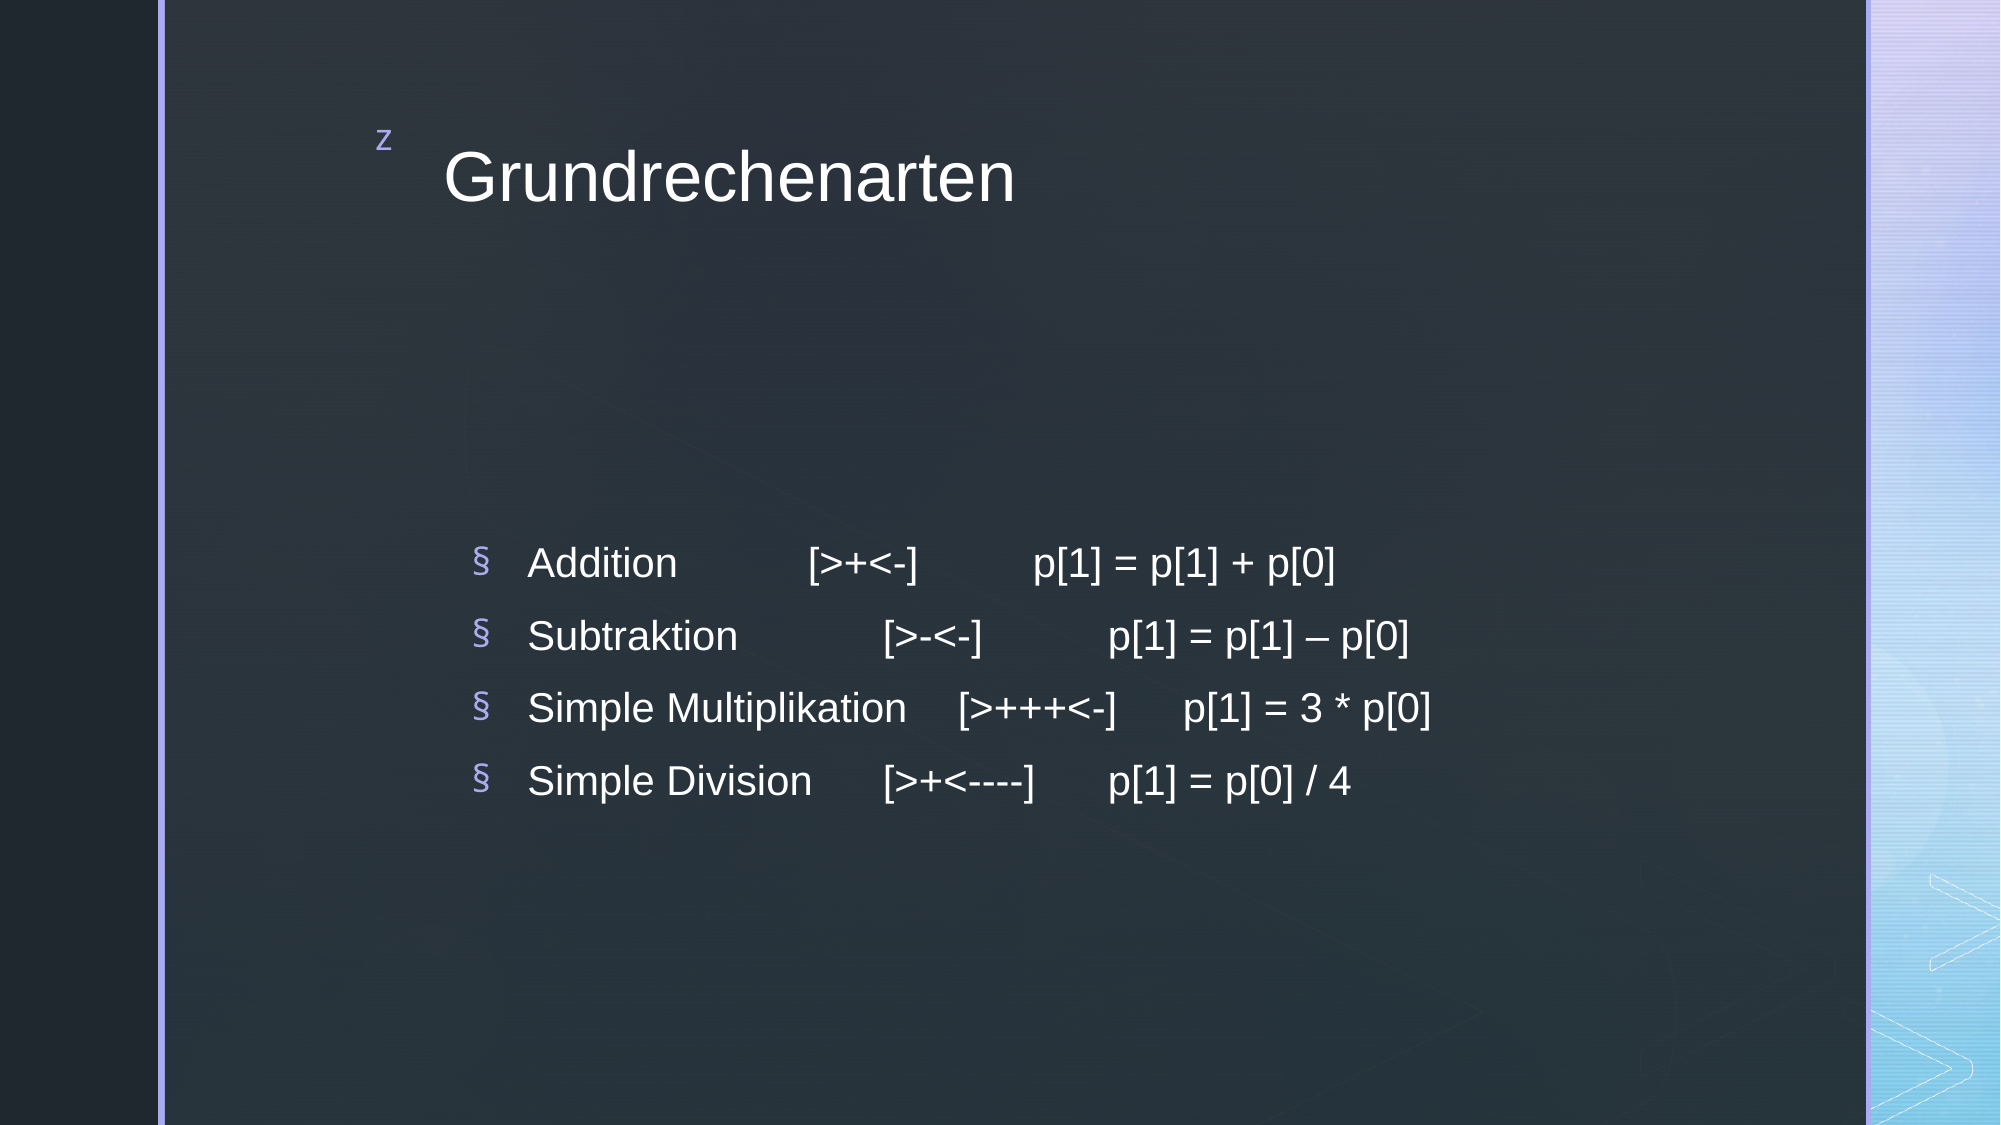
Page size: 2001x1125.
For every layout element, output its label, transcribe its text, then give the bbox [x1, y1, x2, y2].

title Grundrechenarten [428, 132, 1734, 310]
list Addition [>+<-] p[1] = p[1] + p[0] Subtraktion [>-<-] p[1] = p[1] – p[0] Simple Multiplikation [>+++<-] p[1] = 3 * p[0] Simple Division [>+<----] p[1] = p[0] / 4 [454, 336, 1734, 993]
